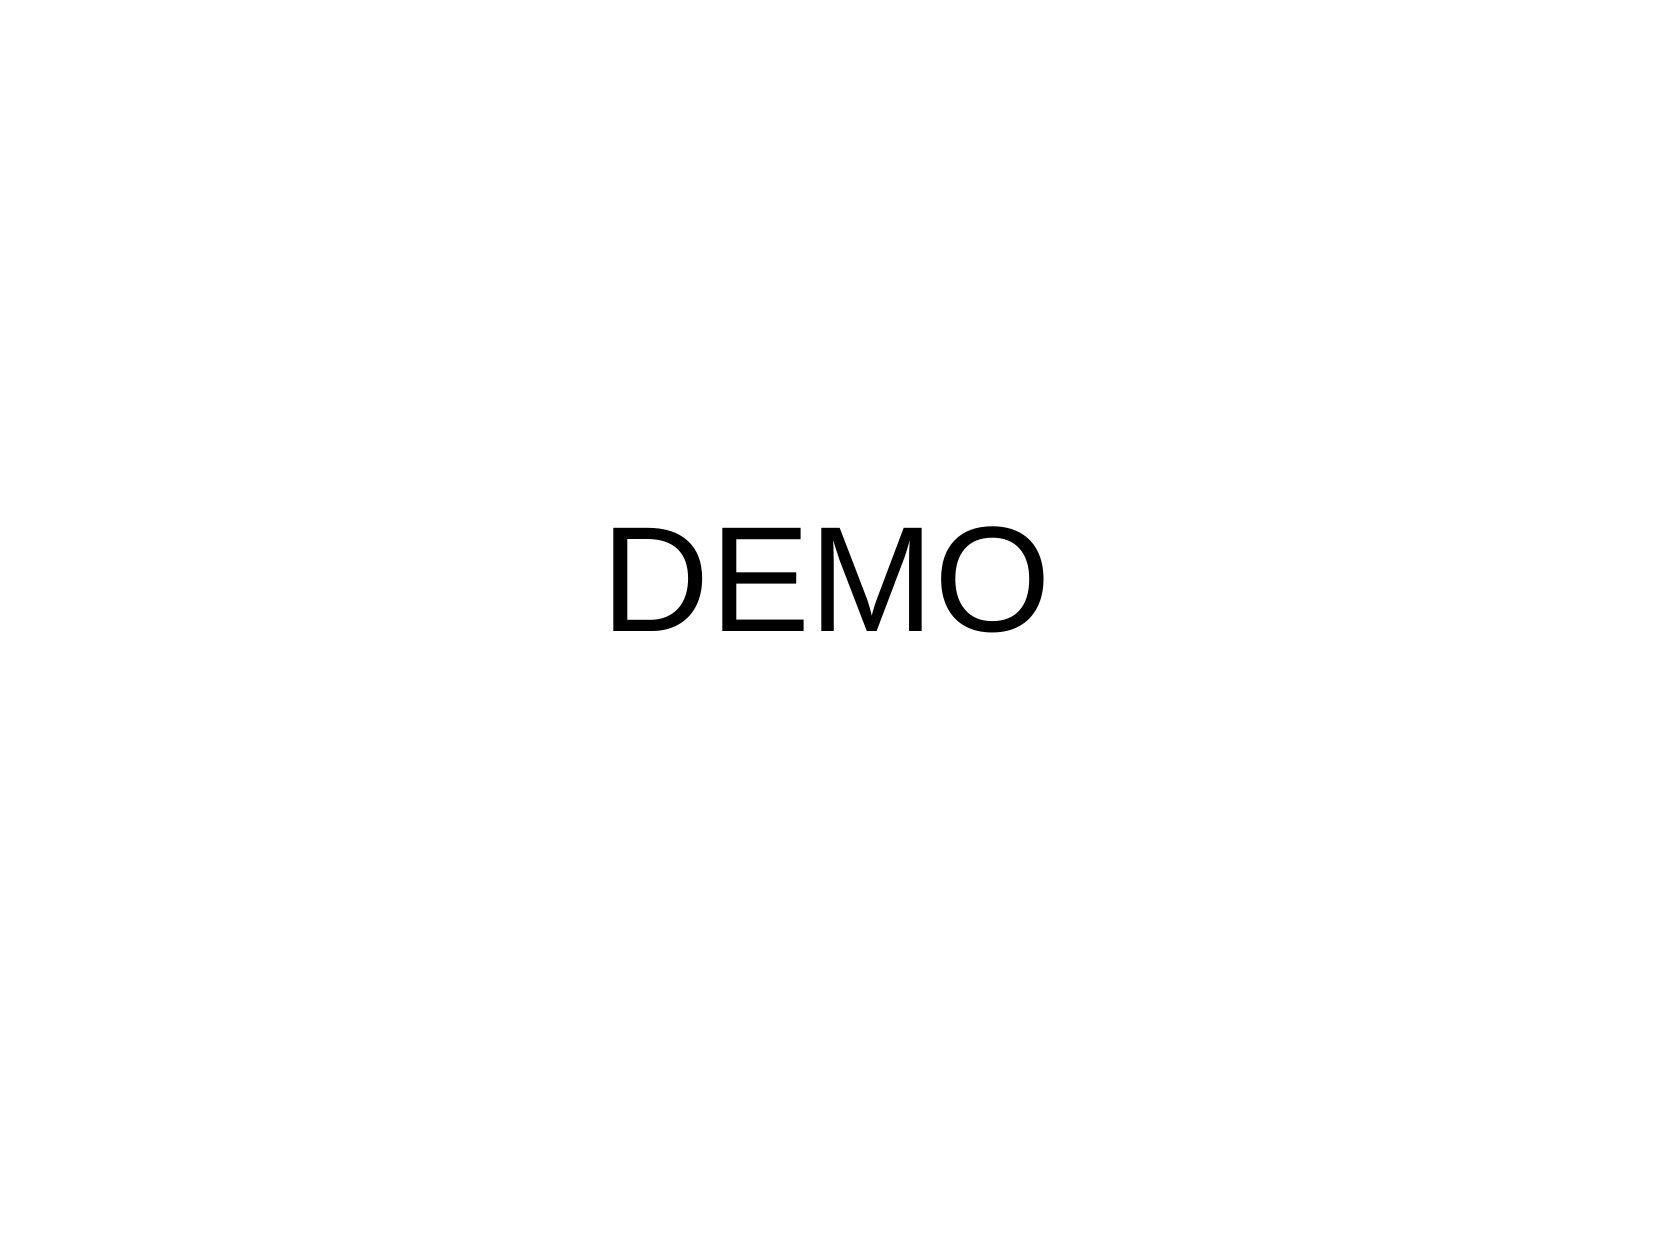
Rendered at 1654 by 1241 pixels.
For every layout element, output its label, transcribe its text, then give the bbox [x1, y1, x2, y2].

subtitle DEMO [82, 49, 1571, 1109]
